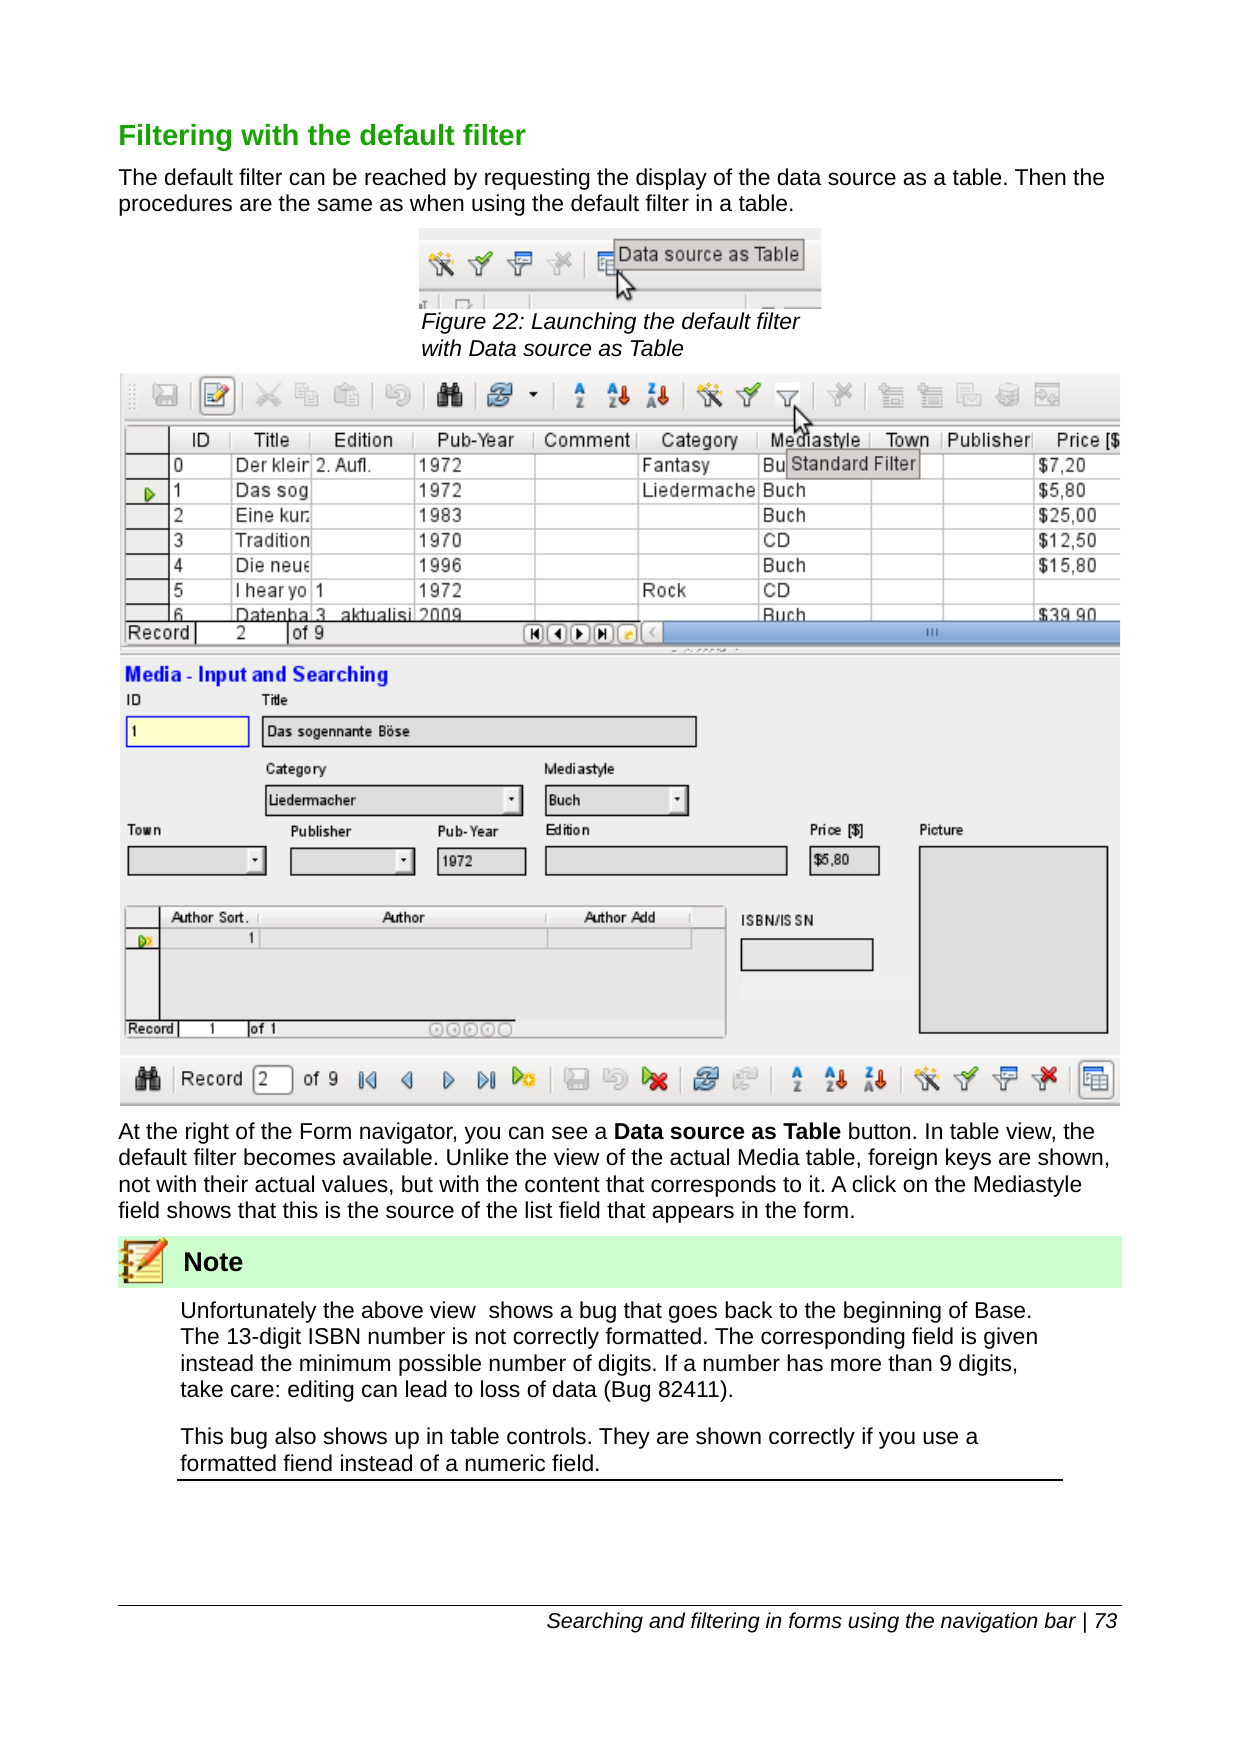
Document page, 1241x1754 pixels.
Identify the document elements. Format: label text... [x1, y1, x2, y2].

text The default filter can be reached by requesting the display of the data source as a table. Then the procedures are the same as when using the default filter in a table. [118, 163, 1122, 216]
subtitle Note [118, 1236, 1122, 1288]
text At the right of the Form navigator, you can see a Data source as Table button. In table view, the default filter becomes available. Unlike the view of the actual Media table, foreign keys are shown, not with their actual values, but with the content that corresponds to it. A click on the Mediastyle field shows that this is the source of the list field that appears in the form. [118, 1118, 1122, 1223]
picture [418, 228, 822, 309]
subtitle Filtering with the default filter [118, 118, 1122, 152]
text Unfortunately the above view shows a bug that goes back to the beginning of Base. The 13-digit ISBN number is not correctly formatted. The corresponding field is given instead the minimum possible number of digits. If a number has more than 9 digits, take care: editing can lead to loss of data (Bug 82411). [177, 1294, 1063, 1402]
text Figure 22: Launching the default filter with Data source as Table [421, 309, 819, 361]
picture [119, 1236, 170, 1287]
picture [120, 373, 1121, 1106]
text This bug also shows up in table controls. They are shown correctly if you use a formatted fiend instead of a numeric field. [177, 1420, 1063, 1479]
